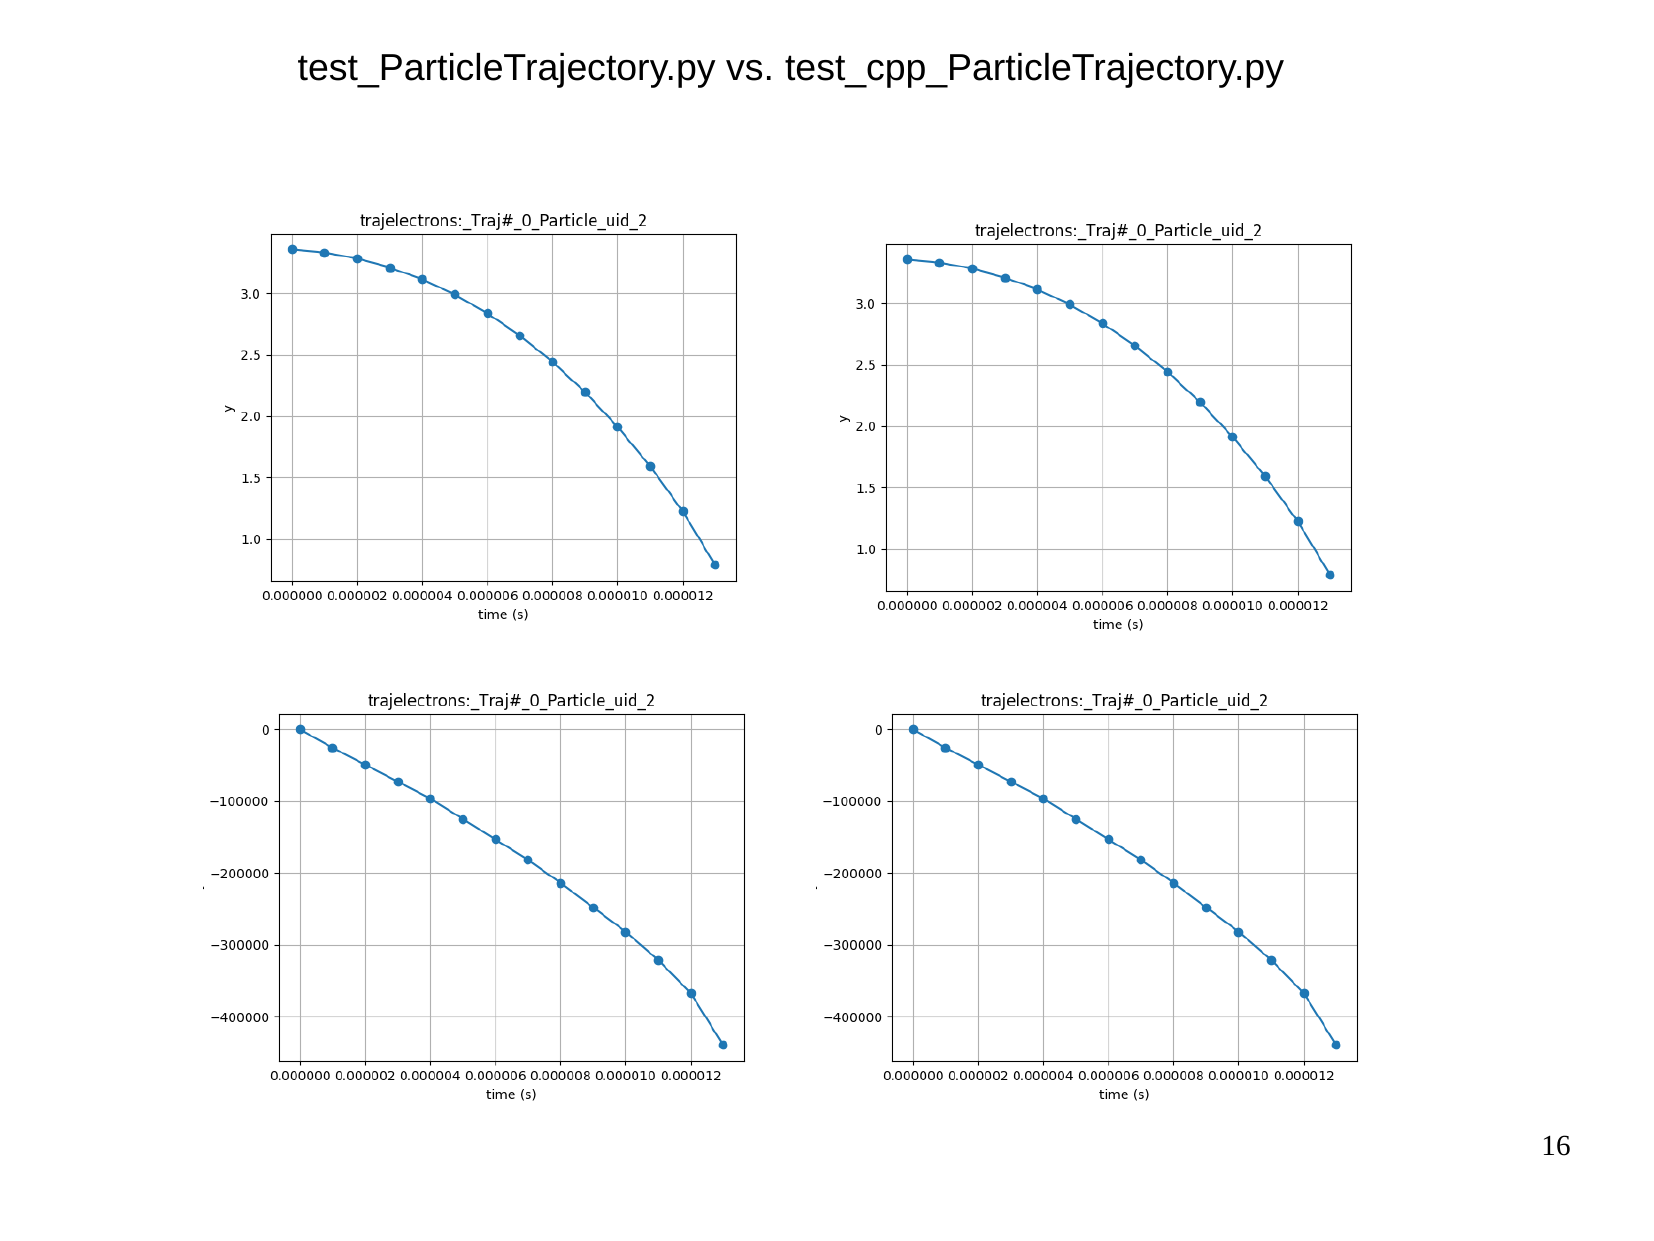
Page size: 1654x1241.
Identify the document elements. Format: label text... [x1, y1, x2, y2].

picture [195, 179, 796, 631]
picture [810, 189, 1411, 640]
picture [816, 659, 1417, 1111]
text_box test_ParticleTrajectory.py vs. test_cpp_ParticleTrajectory.py [282, 38, 1376, 96]
picture [203, 659, 804, 1111]
